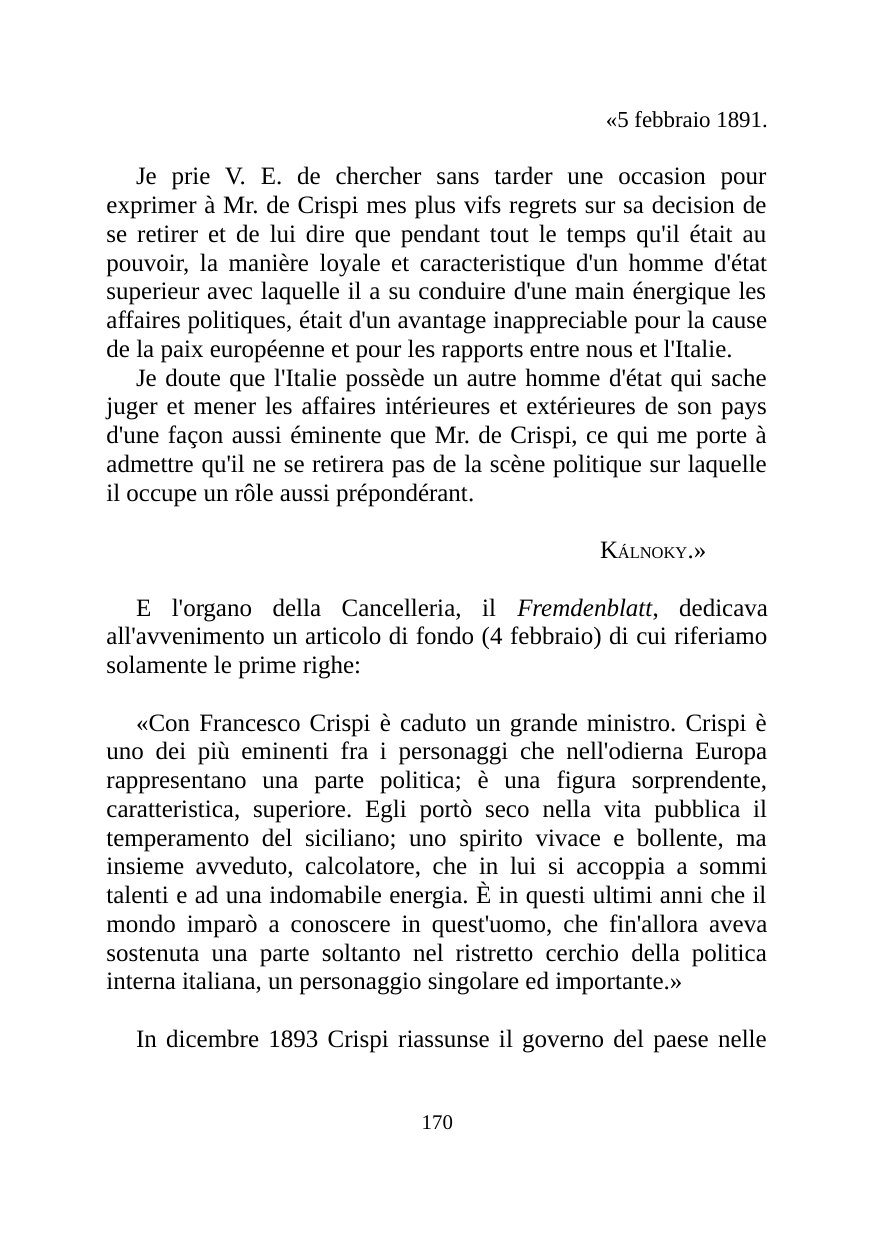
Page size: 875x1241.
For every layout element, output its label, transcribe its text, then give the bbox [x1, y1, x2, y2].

text E l'organo della Cancelleria, il Fremdenblatt, dedicava all'avvenimento un articolo di fondo (4 febbraio) di cui riferiamo solamente le prime righe: [106, 593, 768, 679]
text «5 febbraio 1891. [106, 106, 768, 133]
text In dicembre 1893 Crispi riassunse il governo del paese nelle [106, 1024, 768, 1053]
text Kálnoky.» [106, 535, 706, 564]
text Je doute que l'Italie possède un autre homme d'état qui sache juger et mener les affaires intérieures et extérieures de son pays d'une façon aussi éminente que Mr. de Crispi, ce qui me porte à admettre qu'il ne se retirera pas de la scène politique sur laquelle il occupe un rôle aussi prépondérant. [106, 363, 768, 506]
text «Con Francesco Crispi è caduto un grande ministro. Crispi è uno dei più eminenti fra i personaggi che nell'odierna Europa rappresentano una parte politica; è una figura sorprendente, caratteristica, superiore. Egli portò seco nella vita pubblica il temperamento del siciliano; uno spirito vivace e bollente, ma insieme avveduto, calcolatore, che in lui si accoppia a sommi talenti e ad una indomabile energia. È in questi ultimi anni che il mondo imparò a conoscere in quest'uomo, che fin'allora aveva sostenuta una parte soltanto nel ristretto cerchio della politica interna italiana, un personaggio singolare ed importante.» [106, 708, 768, 995]
text Je prie V. E. de chercher sans tarder une occasion pour exprimer à Mr. de Crispi mes plus vifs regrets sur sa decision de se retirer et de lui dire que pendant tout le temps qu'il était au pouvoir, la manière loyale et caracteristique d'un homme d'état superieur avec laquelle il a su conduire d'une main énergique les affaires politiques, était d'un avantage inappreciable pour la cause de la paix européenne et pour les rapports entre nous et l'Italie. [106, 161, 768, 363]
